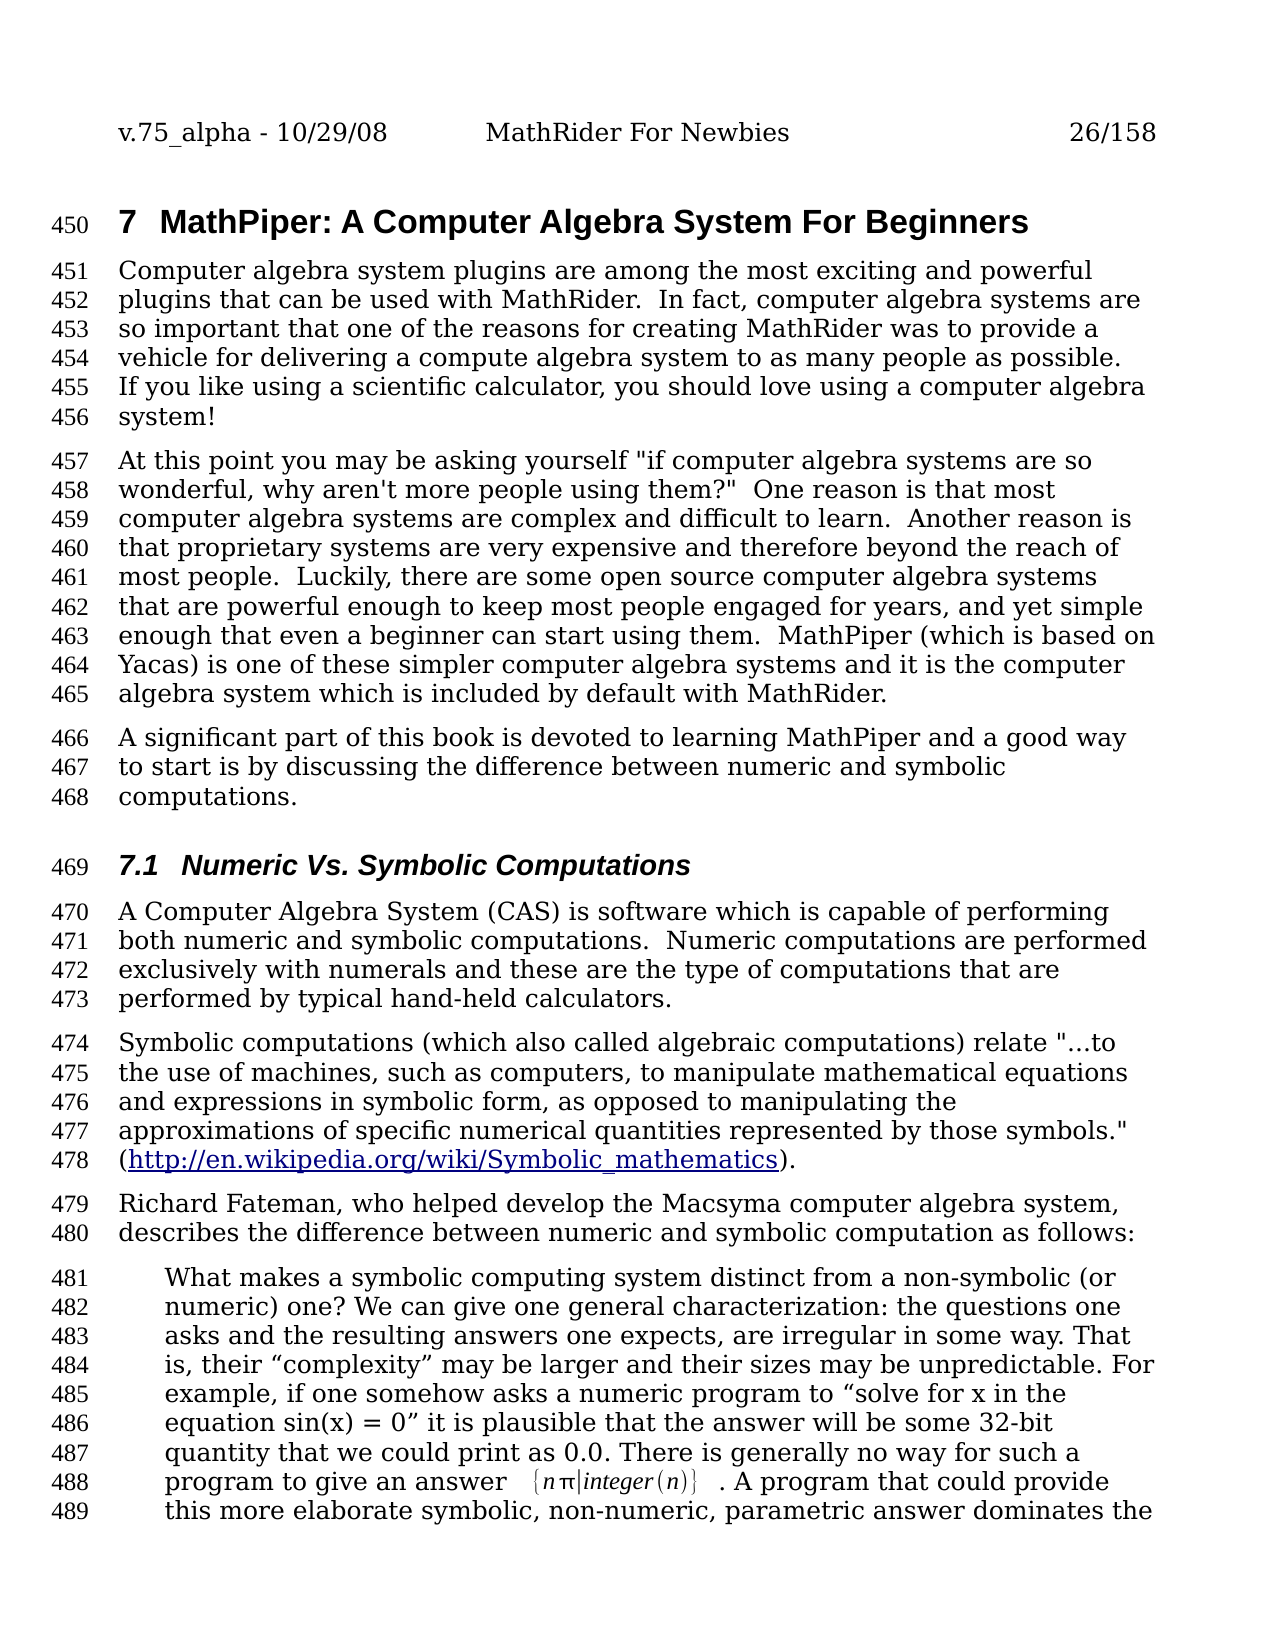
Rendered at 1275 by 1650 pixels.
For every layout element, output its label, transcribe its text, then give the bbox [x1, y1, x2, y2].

subtitle MathPiper: A Computer Algebra System For Beginners [118, 202, 1157, 240]
text Computer algebra system plugins are among the most exciting and powerful plugins that can be used with MathRider. In fact, computer algebra systems are so important that one of the reasons for creating MathRider was to provide a vehicle for delivering a compute algebra system to as many people as possible. If you like using a scientific calculator, you should love using a computer algebra system! [118, 256, 1157, 431]
text A significant part of this book is devoted to learning MathPiper and a good way to start is by discussing the difference between numeric and symbolic computations. [118, 723, 1157, 811]
text At this point you may be asking yourself "if computer algebra systems are so wonderful, why aren't more people using them?" One reason is that most computer algebra systems are complex and difficult to learn. Another reason is that proprietary systems are very expensive and therefore beyond the reach of most people. Luckily, there are some open source computer algebra systems that are powerful enough to keep most people engaged for years, and yet simple enough that even a beginner can start using them. MathPiper (which is based on Yacas) is one of these simpler computer algebra systems and it is the computer algebra system which is included by default with MathRider. [118, 446, 1157, 708]
text Symbolic computations (which also called algebraic computations) relate "...to the use of machines, such as computers, to manipulate mathematical equations and expressions in symbolic form, as opposed to manipulating the approximations of specific numerical quantities represented by those symbols." (http://en.wikipedia.org/wiki/Symbolic_mathematics). [118, 1029, 1157, 1174]
text What makes a symbolic computing system distinct from a non-symbolic (or numeric) one? We can give one general characterization: the questions one asks and the resulting answers one expects, are irregular in some way. That is, their “complexity” may be larger and their sizes may be unpredictable. For example, if one somehow asks a numeric program to “solve for x in the equation sin(x) = 0” it is plausible that the answer will be some 32-bit quantity that we could print as 0.0. There is generally no way for such a program to give an answer . A program that could provide this more elaborate symbolic, non-numeric, parametric answer dominates the [164, 1263, 1157, 1525]
subtitle Numeric Vs. Symbolic Computations [118, 848, 1157, 881]
text A Computer Algebra System (CAS) is software which is capable of performing both numeric and symbolic computations. Numeric computations are performed exclusively with numerals and these are the type of computations that are performed by typical hand-held calculators. [118, 897, 1157, 1014]
text Richard Fateman, who helped develop the Macsyma computer algebra system, describes the difference between numeric and symbolic computation as follows: [118, 1189, 1157, 1248]
